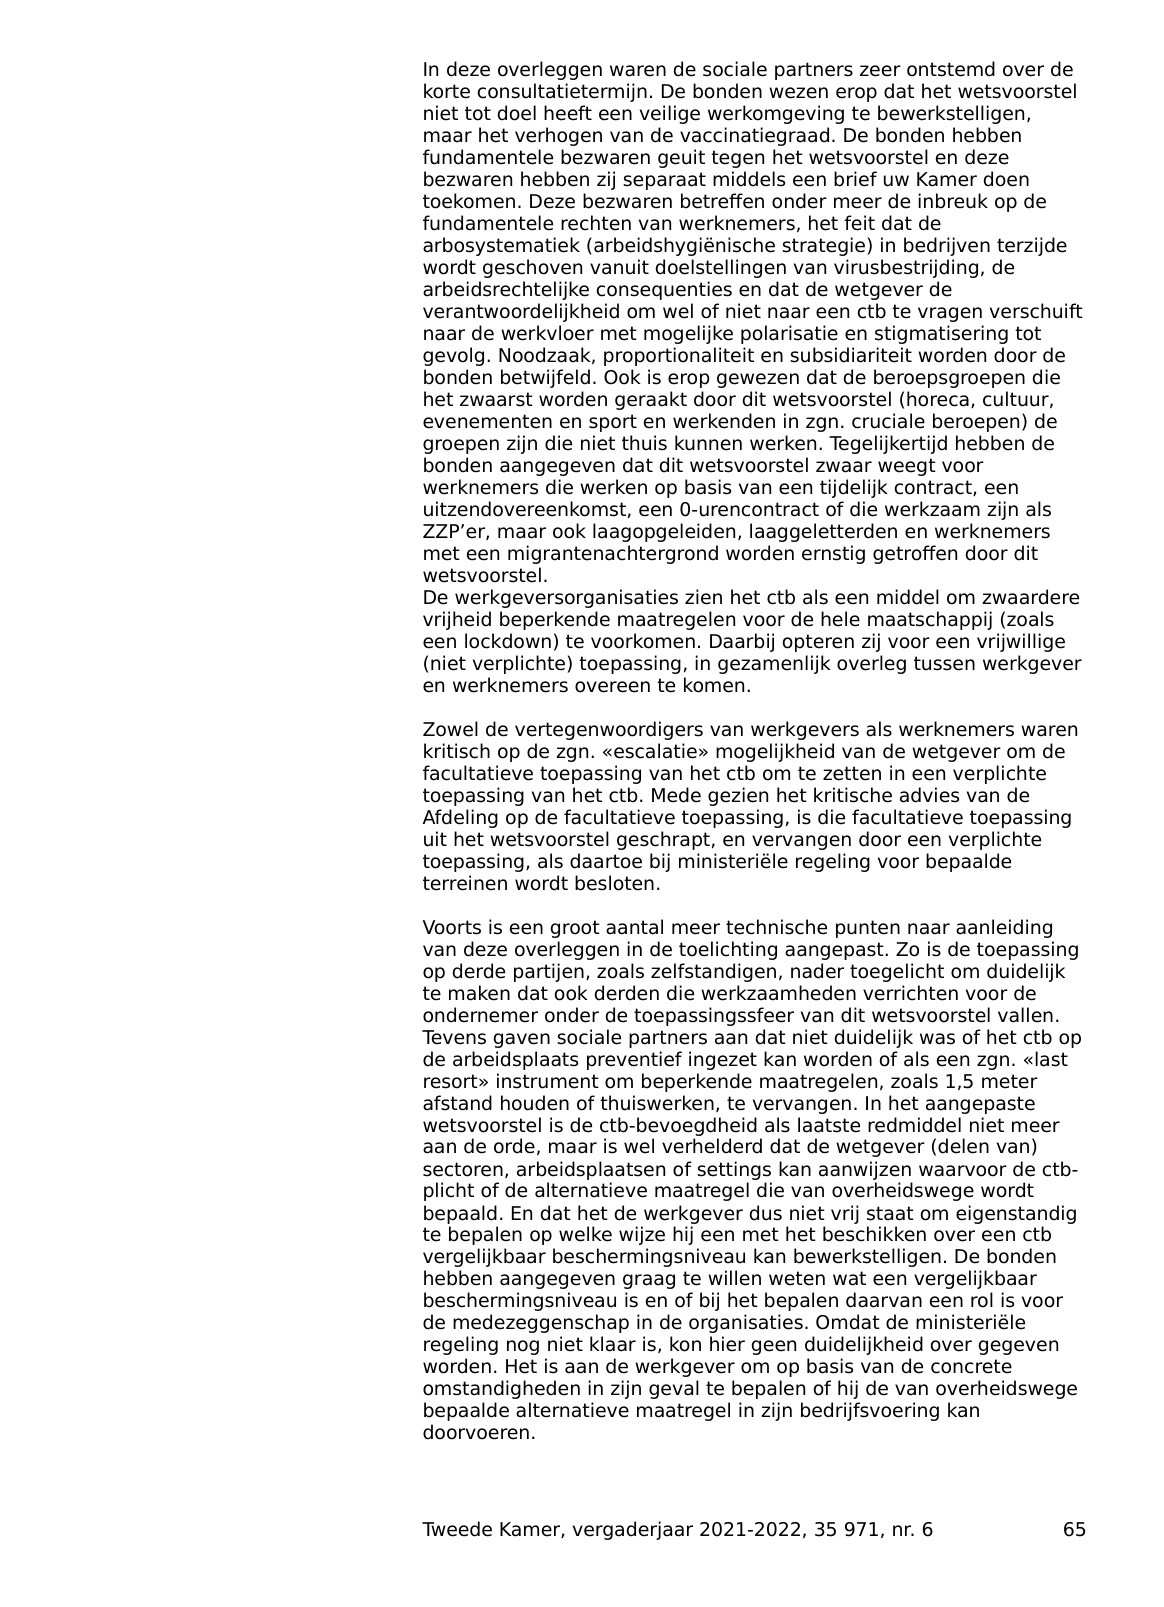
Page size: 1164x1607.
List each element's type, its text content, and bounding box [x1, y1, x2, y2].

text Zowel de vertegenwoordigers van werkgevers als werknemers waren kritisch op de zgn. «escalatie» mogelijkheid van de wetgever om de facultatieve toepassing van het ctb om te zetten in een verplichte toepassing van het ctb. Mede gezien het kritische advies van de Afdeling op de facultatieve toepassing, is die facultatieve toepassing uit het wetsvoorstel geschrapt, en vervangen door een verplichte toepassing, als daartoe bij ministeriële regeling voor bepaalde terreinen wordt besloten. [422, 719, 1087, 894]
text Voorts is een groot aantal meer technische punten naar aanleiding van deze overleggen in de toelichting aangepast. Zo is de toepassing op derde partijen, zoals zelfstandigen, nader toegelicht om duidelijk te maken dat ook derden die werkzaamheden verrichten voor de ondernemer onder de toepassingssfeer van dit wetsvoorstel vallen. Tevens gaven sociale partners aan dat niet duidelijk was of het ctb op de arbeidsplaats preventief ingezet kan worden of als een zgn. «last resort» instrument om beperkende maatregelen, zoals 1,5 meter afstand houden of thuiswerken, te vervangen. In het aangepaste wetsvoorstel is de ctb-bevoegdheid als laatste redmiddel niet meer aan de orde, maar is wel verhelderd dat de wetgever (delen van) sectoren, arbeidsplaatsen of settings kan aanwijzen waarvoor de ctb-plicht of de alternatieve maatregel die van overheidswege wordt bepaald. En dat het de werkgever dus niet vrij staat om eigenstandig te bepalen op welke wijze hij een met het beschikken over een ctb vergelijkbaar beschermingsniveau kan bewerkstelligen. De bonden hebben aangegeven graag te willen weten wat een vergelijkbaar beschermingsniveau is en of bij het bepalen daarvan een rol is voor de medezeggenschap in de organisaties. Omdat de ministeriële regeling nog niet klaar is, kon hier geen duidelijkheid over gegeven worden. Het is aan de werkgever om op basis van de concrete omstandigheden in zijn geval te bepalen of hij de van overheidswege bepaalde alternatieve maatregel in zijn bedrijfsvoering kan doorvoeren. [422, 917, 1087, 1444]
text In deze overleggen waren de sociale partners zeer ontstemd over de korte consultatietermijn. De bonden wezen erop dat het wetsvoorstel niet tot doel heeft een veilige werkomgeving te bewerkstelligen, maar het verhogen van de vaccinatiegraad. De bonden hebben fundamentele bezwaren geuit tegen het wetsvoorstel en deze bezwaren hebben zij separaat middels een brief uw Kamer doen toekomen. Deze bezwaren betreffen onder meer de inbreuk op de fundamentele rechten van werknemers, het feit dat de arbosystematiek (arbeidshygiënische strategie) in bedrijven terzijde wordt geschoven vanuit doelstellingen van virusbestrijding, de arbeidsrechtelijke consequenties en dat de wetgever de verantwoordelijkheid om wel of niet naar een ctb te vragen verschuift naar de werkvloer met mogelijke polarisatie en stigmatisering tot gevolg. Noodzaak, proportionaliteit en subsidiariteit worden door de bonden betwijfeld. Ook is erop gewezen dat de beroepsgroepen die het zwaarst worden geraakt door dit wetsvoorstel (horeca, cultuur, evenementen en sport en werkenden in zgn. cruciale beroepen) de groepen zijn die niet thuis kunnen werken. Tegelijkertijd hebben de bonden aangegeven dat dit wetsvoorstel zwaar weegt voor werknemers die werken op basis van een tijdelijk contract, een uitzendovereenkomst, een 0-urencontract of die werkzaam zijn als ZZP’er, maar ook laagopgeleiden, laaggeletterden en werknemers met een migrantenachtergrond worden ernstig getroffen door dit wetsvoorstel. [422, 59, 1087, 587]
text De werkgeversorganisaties zien het ctb als een middel om zwaardere vrijheid beperkende maatregelen voor de hele maatschappij (zoals een lockdown) te voorkomen. Daarbij opteren zij voor een vrijwillige (niet verplichte) toepassing, in gezamenlijk overleg tussen werkgever en werknemers overeen te komen. [422, 587, 1087, 696]
